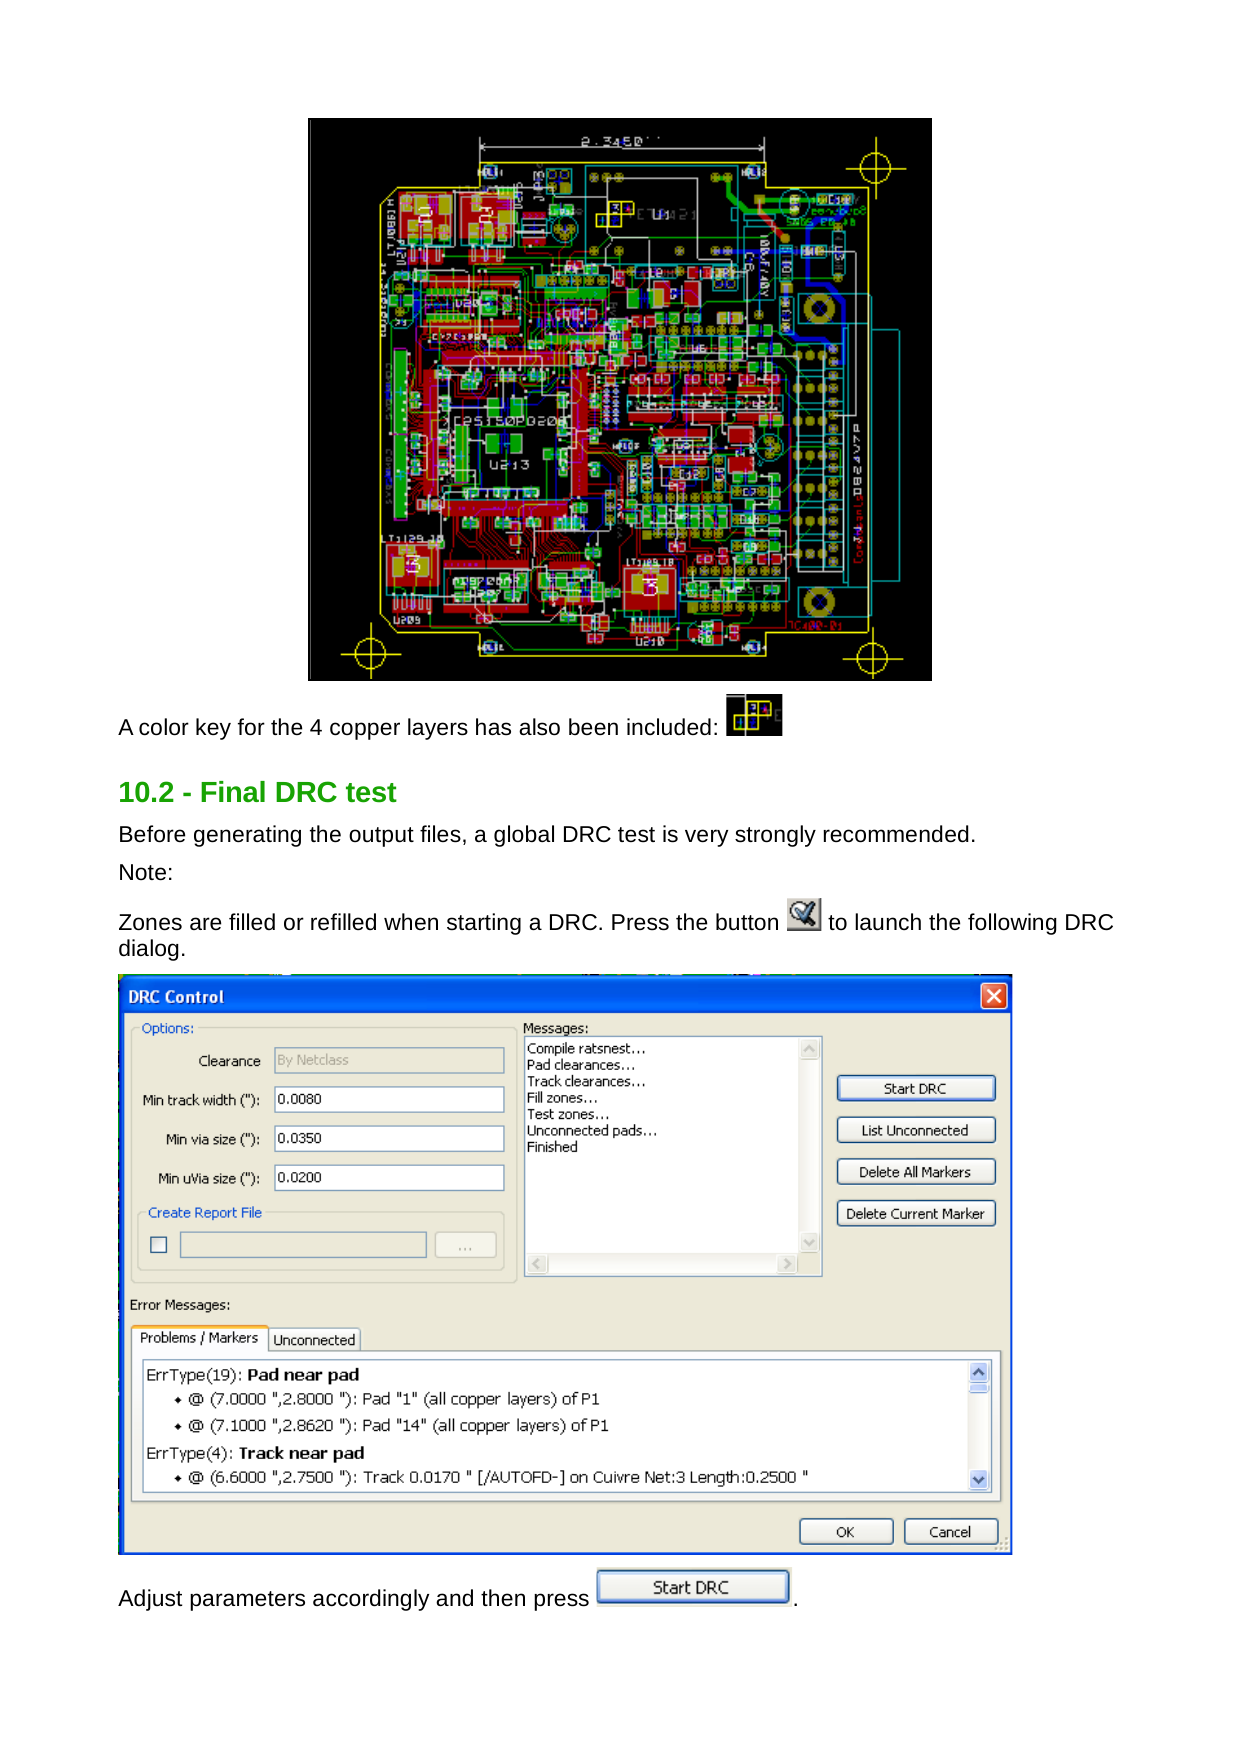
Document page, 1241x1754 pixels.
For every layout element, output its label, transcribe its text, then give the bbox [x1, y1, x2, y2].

text Adjust parameters accordingly and then press . [118, 1567, 1122, 1611]
picture [596, 1567, 793, 1607]
picture [787, 898, 822, 931]
text A color key for the 4 copper layers has also been included: [118, 695, 1122, 741]
subtitle Final DRC test [118, 776, 1122, 808]
text Zones are filled or refilled when starting a DRC. Press the button to launch the following DRC dialog. [118, 898, 1122, 962]
text Before generating the output files, a global DRC test is very strongly recommended. [118, 821, 1122, 847]
text Note: [118, 859, 1122, 886]
picture [118, 974, 1013, 1555]
